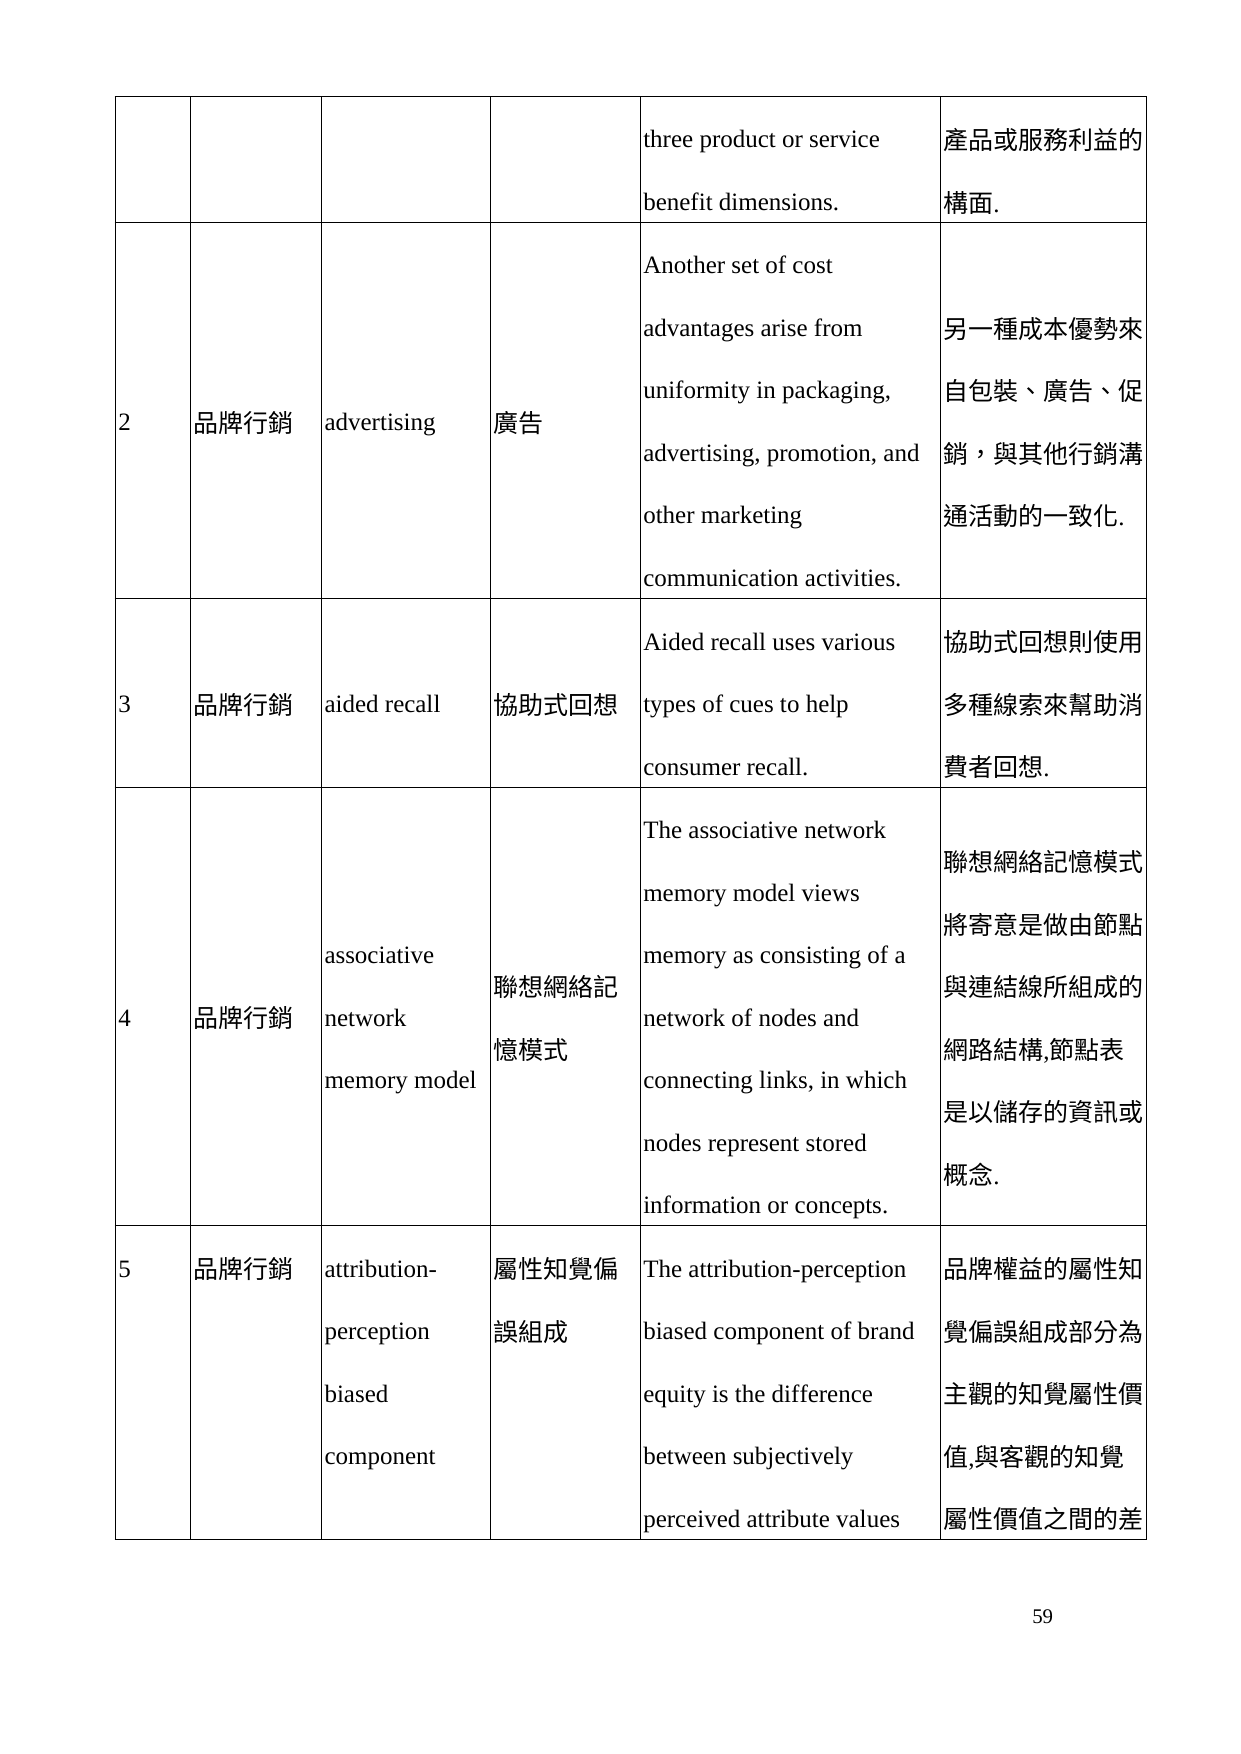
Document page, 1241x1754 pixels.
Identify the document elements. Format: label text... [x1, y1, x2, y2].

table_cell 聯想網絡記憶模式 [491, 788, 640, 1225]
table_cell 品牌行銷 [191, 223, 321, 598]
table_cell three product or service benefit dimensions. [641, 97, 940, 222]
table_cell [491, 97, 640, 222]
table_cell The associative network memory model views memory as consisting of a network of nodes and connecting links, in which nodes represent stored information or concepts. [641, 788, 940, 1225]
table_cell 品牌權益的屬性知覺偏誤組成部分為主觀的知覺屬性價值,與客觀的知覺屬性價值之間的差 [941, 1226, 1146, 1539]
table_cell associative network memory model [322, 788, 490, 1225]
table_cell 4 [116, 788, 190, 1225]
table_cell 產品或服務利益的構面. [941, 97, 1146, 222]
table_cell 5 [116, 1226, 190, 1539]
table_cell 3 [116, 599, 190, 787]
table_cell 2 [116, 223, 190, 598]
table_cell Another set of cost advantages arise from uniformity in packaging, advertising, promotion, and other marketing communication activities. [641, 223, 940, 598]
table_cell 屬性知覺偏誤組成 [491, 1226, 640, 1539]
table_cell Aided recall uses various types of cues to help consumer recall. [641, 599, 940, 787]
table_cell 另一種成本優勢來自包裝、廣告、促銷，與其他行銷溝通活動的一致化. [941, 223, 1146, 598]
table_cell 品牌行銷 [191, 788, 321, 1225]
table_cell 協助式回想則使用多種線索來幫助消費者回想. [941, 599, 1146, 787]
table_cell 廣告 [491, 223, 640, 598]
table_cell attribution-perception biased component [322, 1226, 490, 1539]
table_cell 協助式回想 [491, 599, 640, 787]
table_cell [191, 97, 321, 222]
table_cell The attribution-perception biased component of brand equity is the difference between subjectively perceived attribute values [641, 1226, 940, 1539]
table_cell advertising [322, 223, 490, 598]
table_cell 品牌行銷 [191, 1226, 321, 1539]
table_cell aided recall [322, 599, 490, 787]
table_cell 聯想網絡記憶模式將寄意是做由節點與連結線所組成的網路結構,節點表是以儲存的資訊或概念. [941, 788, 1146, 1225]
table_cell 品牌行銷 [191, 599, 321, 787]
table_cell [322, 97, 490, 222]
table_cell [116, 97, 190, 222]
